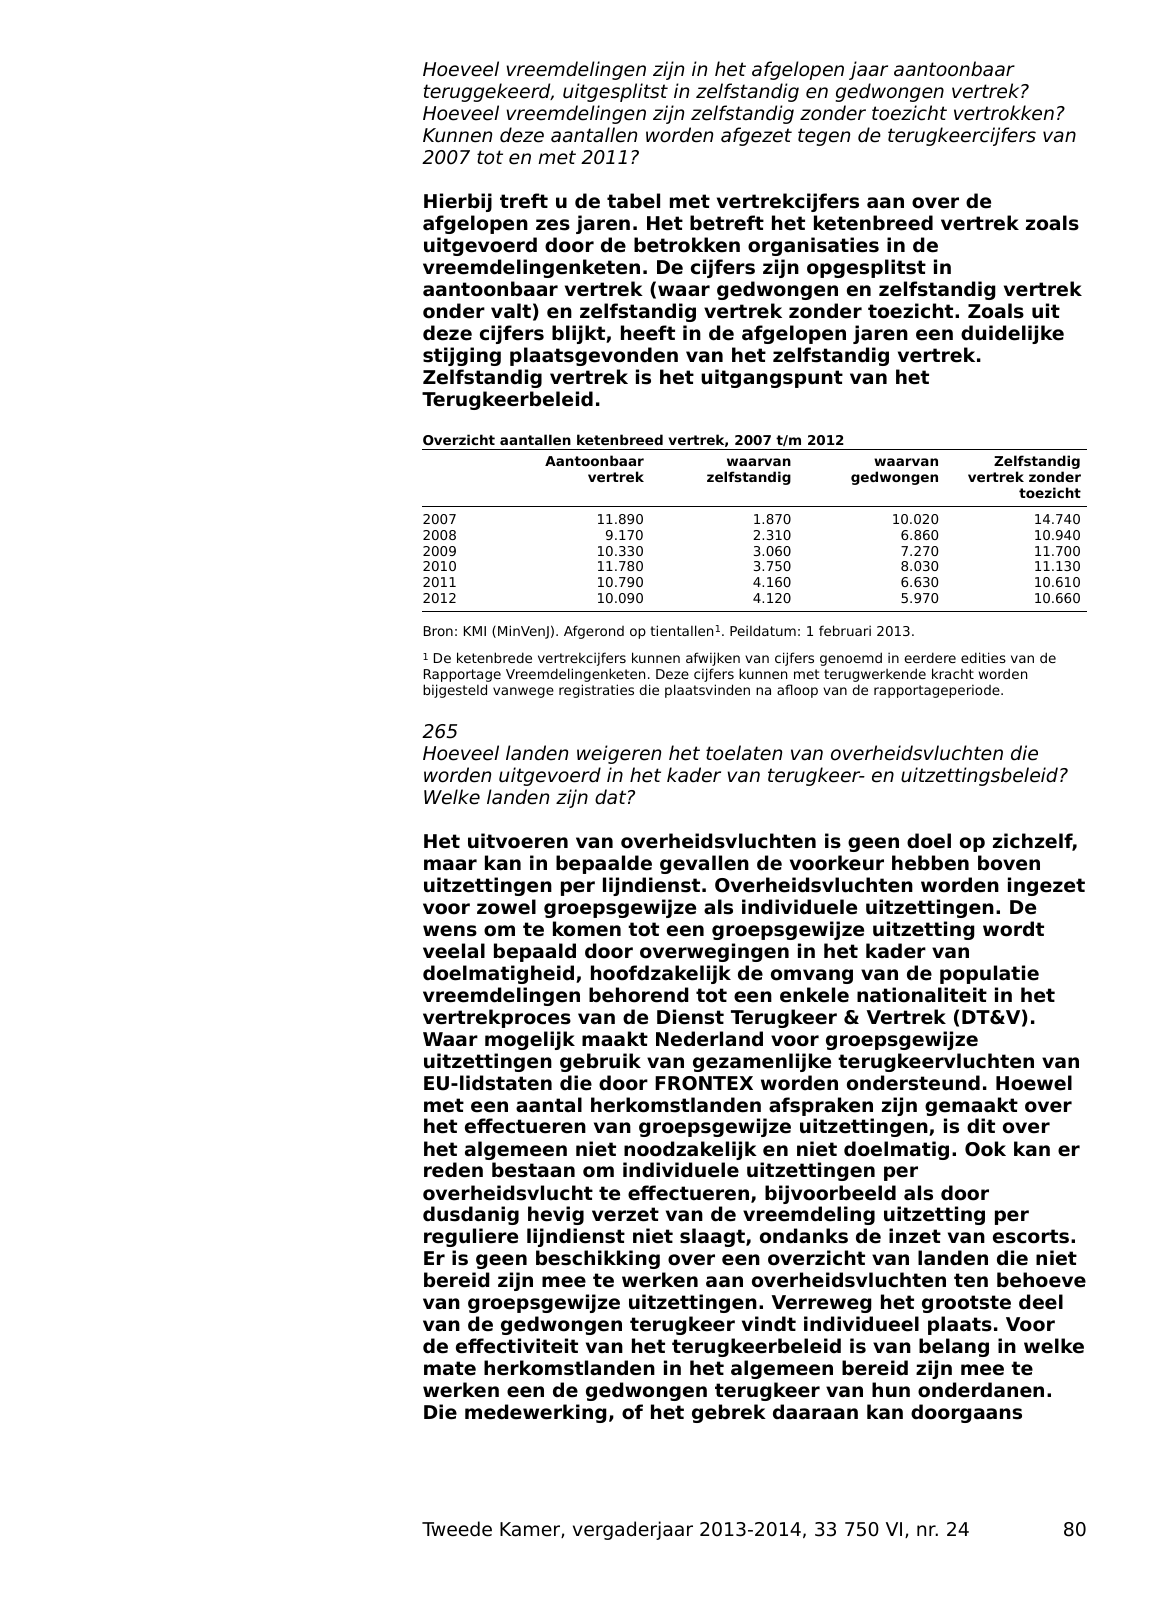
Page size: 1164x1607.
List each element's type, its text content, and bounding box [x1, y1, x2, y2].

table_cell waarvan gedwongen [797, 450, 945, 506]
table_cell 11.780 [502, 559, 649, 575]
table_cell waarvan zelfstandig [650, 450, 797, 506]
table_cell 11.130 [945, 559, 1087, 575]
table_cell 1.870 [650, 507, 797, 528]
text Waar mogelijk maakt Nederland voor groepsgewijze uitzettingen gebruik van gezamenlijke terugkeervluchten van EU-lidstaten die door FRONTEX worden ondersteund. Hoewel met een aantal herkomstlanden afspraken zijn gemaakt over het effectueren van groepsgewijze uitzettingen, is dit over het algemeen niet noodzakelijk en niet doelmatig. Ook kan er reden bestaan om individuele uitzettingen per overheidsvlucht te effectueren, bijvoorbeeld als door dusdanig hevig verzet van de vreemdeling uitzetting per reguliere lijndienst niet slaagt, ondanks de inzet van escorts. [422, 1028, 1087, 1248]
table_header Overzicht aantallen ketenbreed vertrek, 2007 t/m 2012 [422, 433, 1087, 448]
table_cell 10.660 [945, 591, 1087, 611]
table_cell 11.700 [945, 543, 1087, 559]
table_cell 7.270 [797, 543, 945, 559]
table_cell 4.120 [650, 591, 797, 611]
table_cell 6.860 [797, 528, 945, 543]
table_cell 2011 [422, 575, 502, 591]
table_cell [422, 450, 502, 506]
table_cell 10.090 [502, 591, 649, 611]
text Hoeveel vreemdelingen zijn in het afgelopen jaar aantoonbaar teruggekeerd, uitgesplitst in zelfstandig en gedwongen vertrek? Hoeveel vreemdelingen zijn zelfstandig zonder toezicht vertrokken? Kunnen deze aantallen worden afgezet tegen de terugkeercijfers van 2007 tot en met 2011? [422, 59, 1087, 169]
text 265 [422, 721, 1087, 743]
table_cell 10.020 [797, 507, 945, 528]
table_cell 5.970 [797, 591, 945, 611]
table_cell 2012 [422, 591, 502, 611]
table_cell 3.060 [650, 543, 797, 559]
text Hierbij treft u de tabel met vertrekcijfers aan over de afgelopen zes jaren. Het betreft het ketenbreed vertrek zoals uitgevoerd door de betrokken organisaties in de vreemdelingenketen. De cijfers zijn opgesplitst in aantoonbaar vertrek (waar gedwongen en zelfstandig vertrek onder valt) en zelfstandig vertrek zonder toezicht. Zoals uit deze cijfers blijkt, heeft in de afgelopen jaren een duidelijke stijging plaatsgevonden van het zelfstandig vertrek. Zelfstandig vertrek is het uitgangspunt van het Terugkeerbeleid. [422, 191, 1087, 411]
table_cell 3.750 [650, 559, 797, 575]
text Er is geen beschikking over een overzicht van landen die niet bereid zijn mee te werken aan overheidsvluchten ten behoeve van groepsgewijze uitzettingen. Verreweg het grootste deel van de gedwongen terugkeer vindt individueel plaats. Voor de effectiviteit van het terugkeerbeleid is van belang in welke mate herkomstlanden in het algemeen bereid zijn mee te werken een de gedwongen terugkeer van hun onderdanen. Die medewerking, of het gebrek daaraan kan doorgaans [422, 1248, 1087, 1424]
table_cell 2007 [422, 507, 502, 528]
table_cell 11.890 [502, 507, 649, 528]
table_cell 2009 [422, 543, 502, 559]
table_cell 2008 [422, 528, 502, 543]
table_cell 2010 [422, 559, 502, 575]
table_cell Zelfstandig vertrek zonder toezicht [945, 450, 1087, 506]
table_cell 2.310 [650, 528, 797, 543]
table_cell Aantoonbaar vertrek [502, 450, 649, 506]
text Het uitvoeren van overheidsvluchten is geen doel op zichzelf, maar kan in bepaalde gevallen de voorkeur hebben boven uitzettingen per lijndienst. Overheidsvluchten worden ingezet voor zowel groepsgewijze als individuele uitzettingen. De wens om te komen tot een groepsgewijze uitzetting wordt veelal bepaald door overwegingen in het kader van doelmatigheid, hoofdzakelijk de omvang van de populatie vreemdelingen behorend tot een enkele nationaliteit in het vertrekproces van de Dienst Terugkeer & Vertrek (DT&V). [422, 831, 1087, 1028]
text Hoeveel landen weigeren het toelaten van overheidsvluchten die worden uitgevoerd in het kader van terugkeer- en uitzettingsbeleid? Welke landen zijn dat? [422, 743, 1087, 808]
table_cell 14.740 [945, 507, 1087, 528]
table_cell 10.610 [945, 575, 1087, 591]
table_cell Bron: KMI (MinVenJ). Afgerond op tientallen1. Peildatum: 1 februari 2013. 1 De ketenbrede vertrekcijfers kunnen afwijken van cijfers genoemd in eerdere edities van de Rapportage Vreemdelingenketen. Deze cijfers kunnen met terugwerkende kracht worden bijgesteld vanwege registraties die plaatsvinden na afloop van de rapportageperiode. [422, 612, 1087, 698]
table_cell 10.330 [502, 543, 649, 559]
table_cell 6.630 [797, 575, 945, 591]
table_cell 8.030 [797, 559, 945, 575]
table_cell 10.790 [502, 575, 649, 591]
table_cell 4.160 [650, 575, 797, 591]
table_cell 9.170 [502, 528, 649, 543]
table_cell 10.940 [945, 528, 1087, 543]
